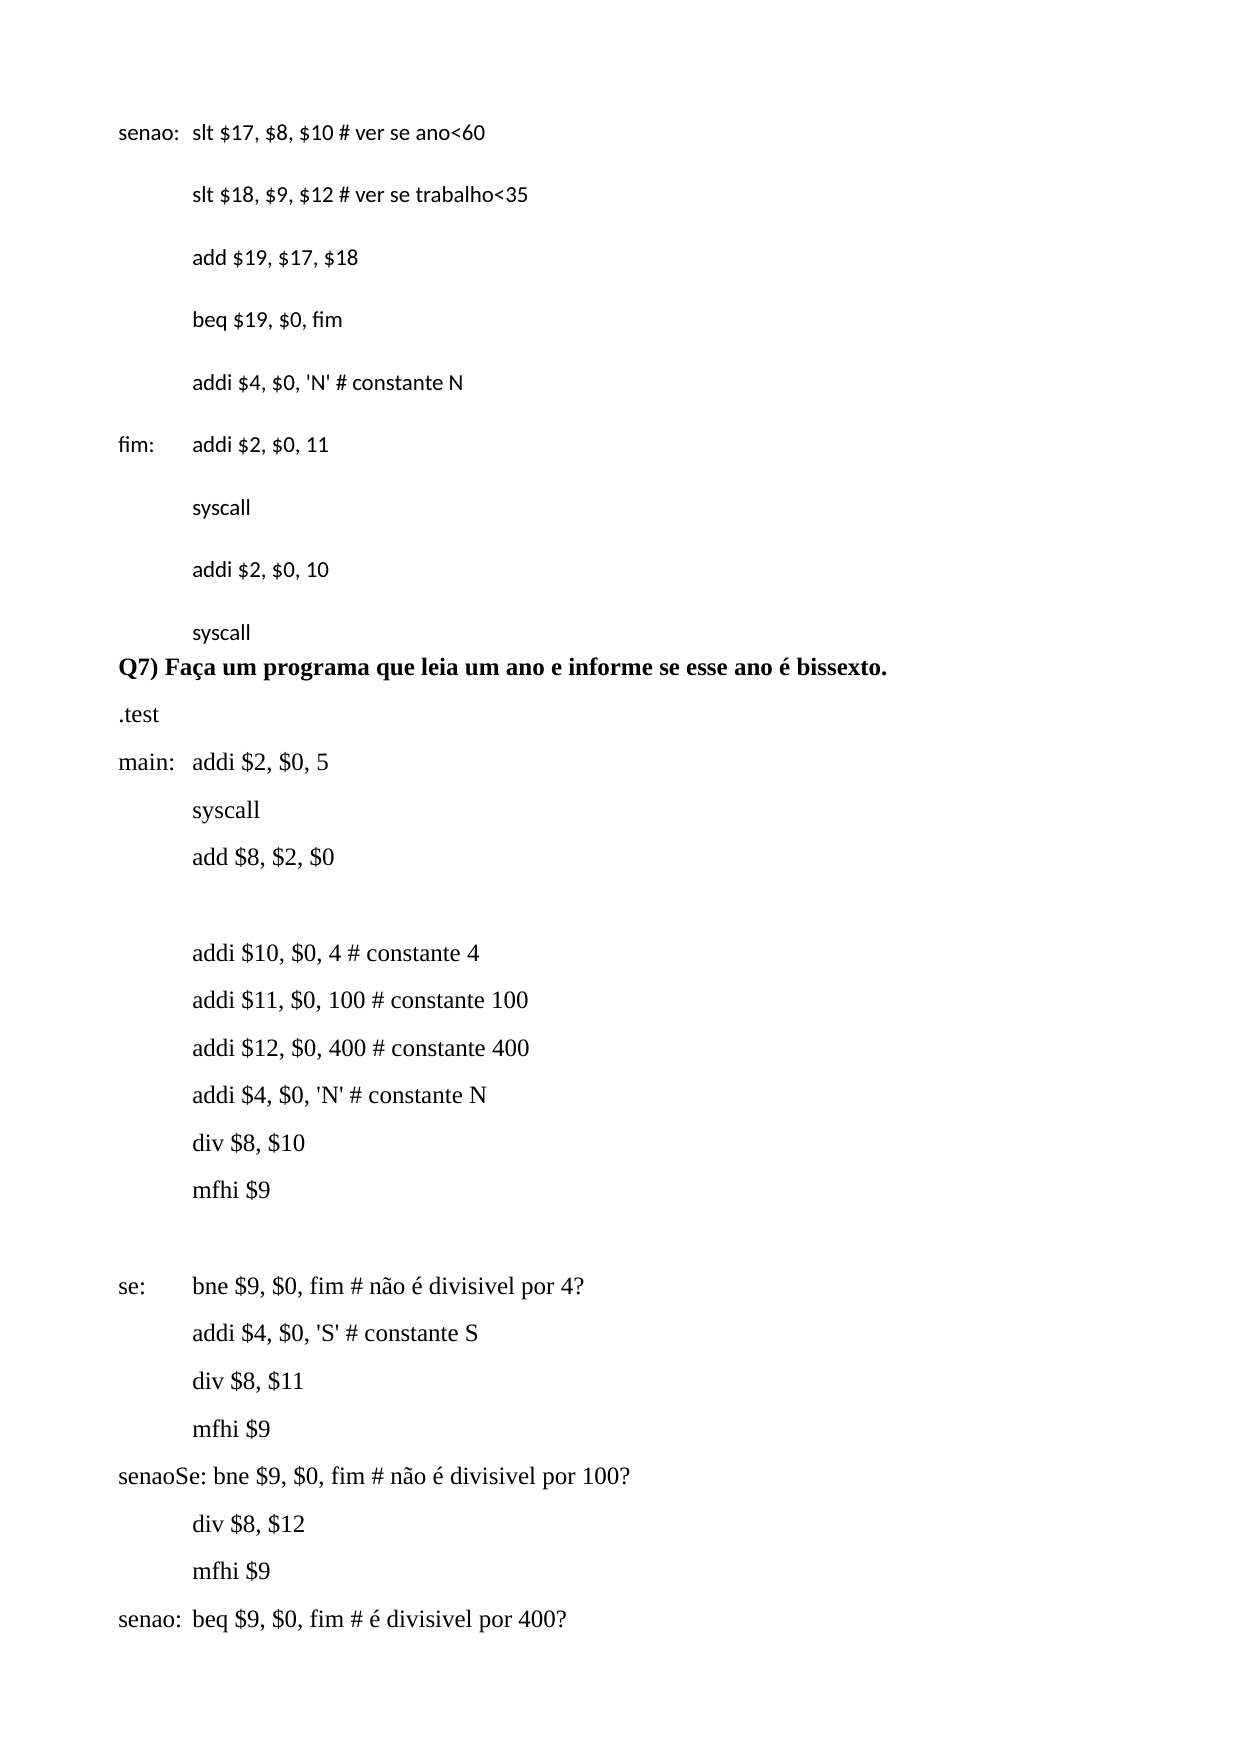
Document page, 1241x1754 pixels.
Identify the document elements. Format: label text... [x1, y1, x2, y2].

text senaoSe: bne $9, $0, fim # não é divisivel por 100? [118, 1461, 1122, 1490]
text mfhi $9 [118, 1176, 1122, 1204]
text fim: addi $2, $0, 11 [118, 431, 1122, 459]
text slt $18, $9, $12 # ver se trabalho<35 [118, 181, 1122, 209]
text senao: slt $17, $8, $10 # ver se ano<60 [118, 118, 1122, 146]
text syscall [118, 493, 1122, 521]
text addi $4, $0, 'N' # constante N [118, 1080, 1122, 1109]
text .test [118, 699, 1122, 728]
text se: bne $9, $0, fim # não é divisivel por 4? [118, 1271, 1122, 1299]
text div $8, $12 [118, 1509, 1122, 1538]
text add $8, $2, $0 [118, 842, 1122, 871]
text main: addi $2, $0, 5 [118, 747, 1122, 776]
text addi $11, $0, 100 # constante 100 [118, 985, 1122, 1014]
text mfhi $9 [118, 1414, 1122, 1442]
text syscall [118, 618, 1122, 646]
text beq $19, $0, fim [118, 306, 1122, 334]
text addi $4, $0, 'S' # constante S [118, 1318, 1122, 1347]
text addi $4, $0, 'N' # constante N [118, 368, 1122, 396]
text div $8, $11 [118, 1366, 1122, 1395]
text addi $2, $0, 10 [118, 556, 1122, 584]
text addi $12, $0, 400 # constante 400 [118, 1033, 1122, 1062]
text syscall [118, 795, 1122, 823]
text addi $10, $0, 4 # constante 4 [118, 938, 1122, 966]
text senao: beq $9, $0, fim # é divisivel por 400? [118, 1604, 1122, 1633]
text Q7) Faça um programa que leia um ano e informe se esse ano é bissexto. [118, 652, 1122, 681]
text add $19, $17, $18 [118, 243, 1122, 271]
text mfhi $9 [118, 1556, 1122, 1585]
text div $8, $10 [118, 1128, 1122, 1157]
